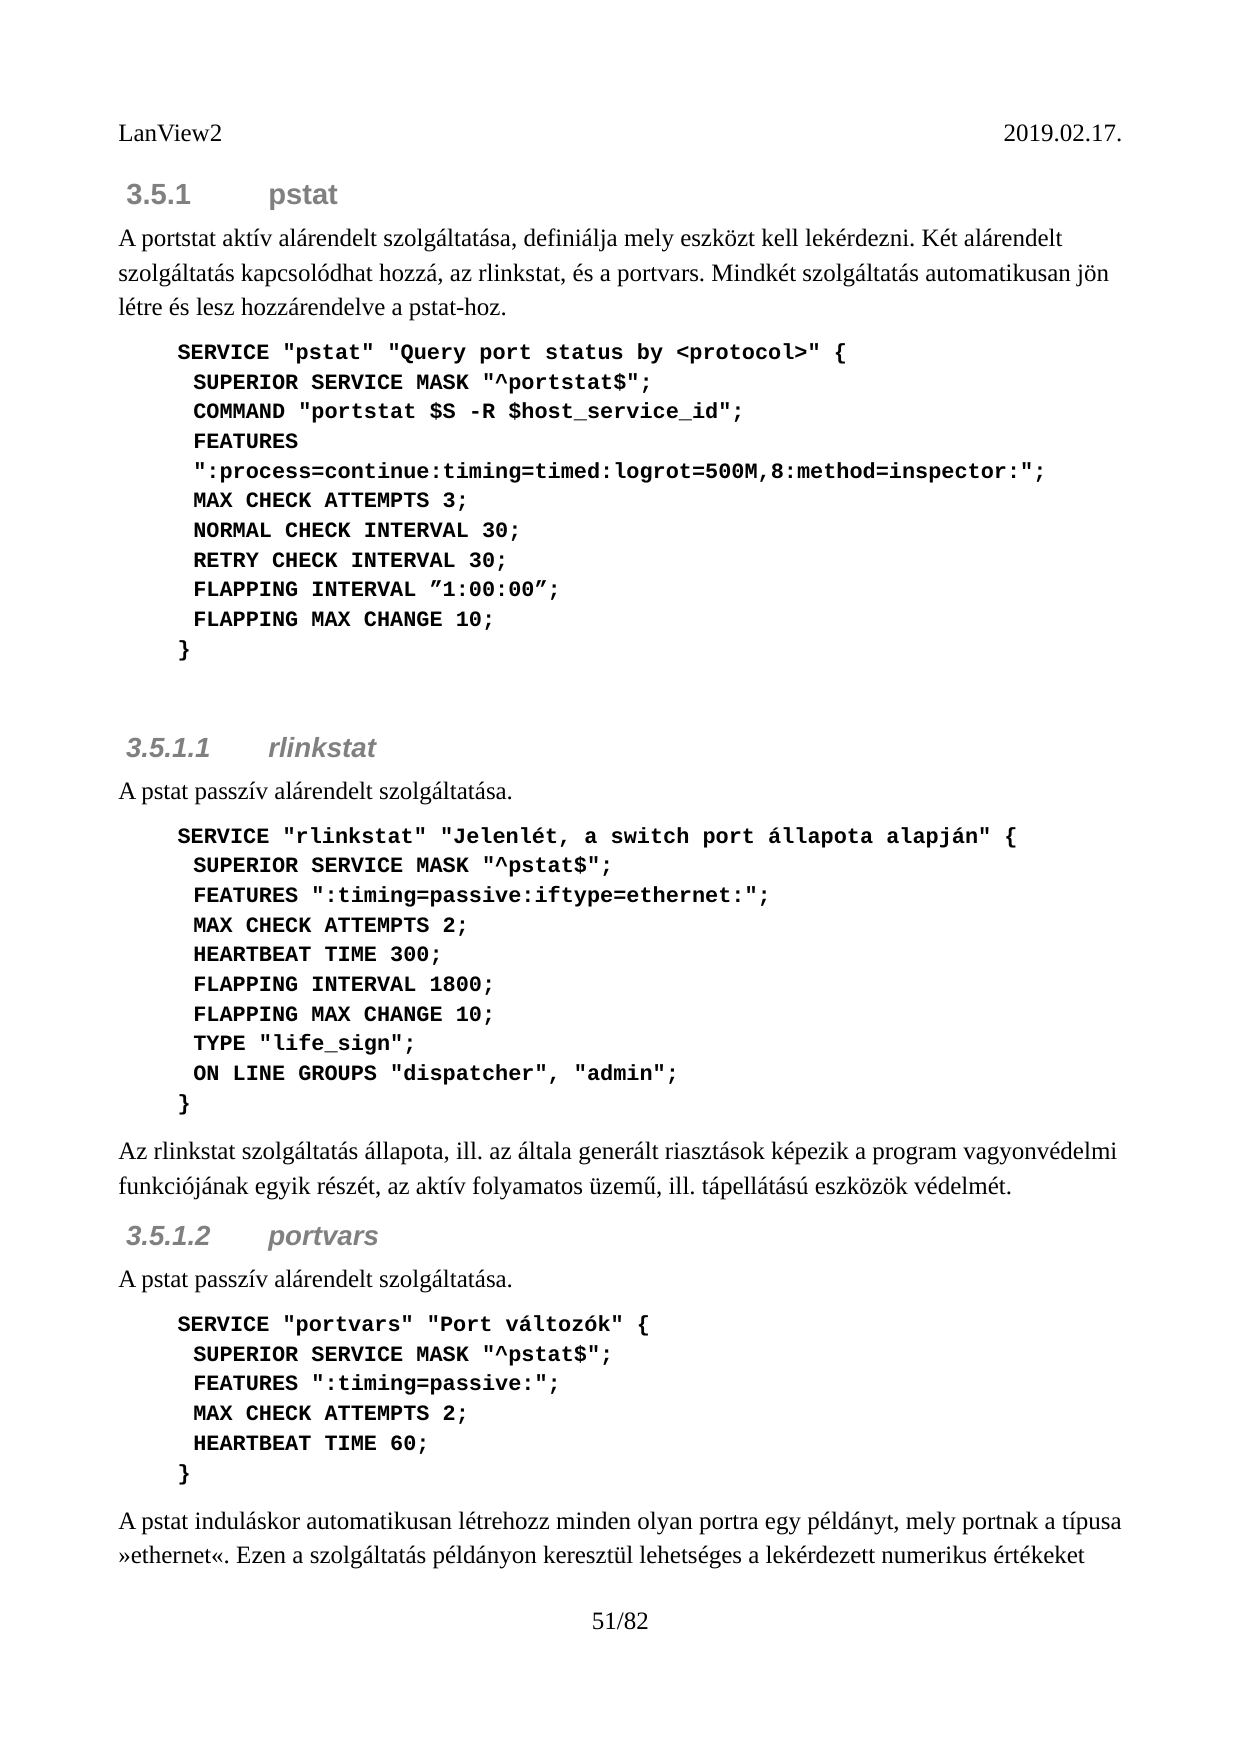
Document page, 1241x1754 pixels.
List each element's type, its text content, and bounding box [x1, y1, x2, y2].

text A pstat passzív alárendelt szolgáltatása. [118, 776, 1122, 804]
text A portstat aktív alárendelt szolgáltatása, definiálja mely eszközt kell lekérdezni. Két alárendelt szolgáltatás kapcsolódhat hozzá, az rlinkstat, és a portvars. Mindkét szolgáltatás automatikusan jön létre és lesz hozzárendelve a pstat-hoz. [118, 223, 1122, 321]
text A pstat induláskor automatikusan létrehozz minden olyan portra egy példányt, mely portnak a típusa »ethernet«. Ezen a szolgáltatás példányon keresztül lehetséges a lekérdezett numerikus értékeket [118, 1506, 1122, 1569]
text A pstat passzív alárendelt szolgáltatása. [118, 1264, 1122, 1293]
text Az rlinkstat szolgáltatás állapota, ill. az általa generált riasztások képezik a program vagyonvédelmi funkciójának egyik részét, az aktív folyamatos üzemű, ill. tápellátású eszközök védelmét. [118, 1136, 1122, 1199]
subtitle portvars [118, 1220, 1122, 1252]
subtitle rlinkstat [118, 731, 1122, 763]
text SERVICE "rlinkstat" "Jelenlét, a switch port állapota alapján" { SUPERIOR SERVICE MASK "^pstat$"; FEATURES ":timing=passive:iftype=ethernet:"; MAX CHECK ATTEMPTS 2; HEARTBEAT TIME 300; FLAPPING INTERVAL 1800; FLAPPING MAX CHANGE 10; TYPE "life_sign"; ON LINE GROUPS "dispatcher", "admin"; } [177, 825, 1122, 1117]
text SERVICE "portvars" "Port változók" { SUPERIOR SERVICE MASK "^pstat$"; FEATURES ":timing=passive:"; MAX CHECK ATTEMPTS 2; HEARTBEAT TIME 60; } [177, 1313, 1122, 1486]
subtitle pstat [118, 177, 1122, 211]
text SERVICE "pstat" "Query port status by <protocol>" { SUPERIOR SERVICE MASK "^portstat$"; COMMAND "portstat $S -R $host_service_id"; FEATURES ":process=continue:timing=timed:logrot=500M,8:method=inspector:"; MAX CHECK ATTEMPTS 3; NORMAL CHECK INTERVAL 30; RETRY CHECK INTERVAL 30; FLAPPING INTERVAL ”1:00:00”; FLAPPING MAX CHANGE 10; } [177, 341, 1122, 663]
